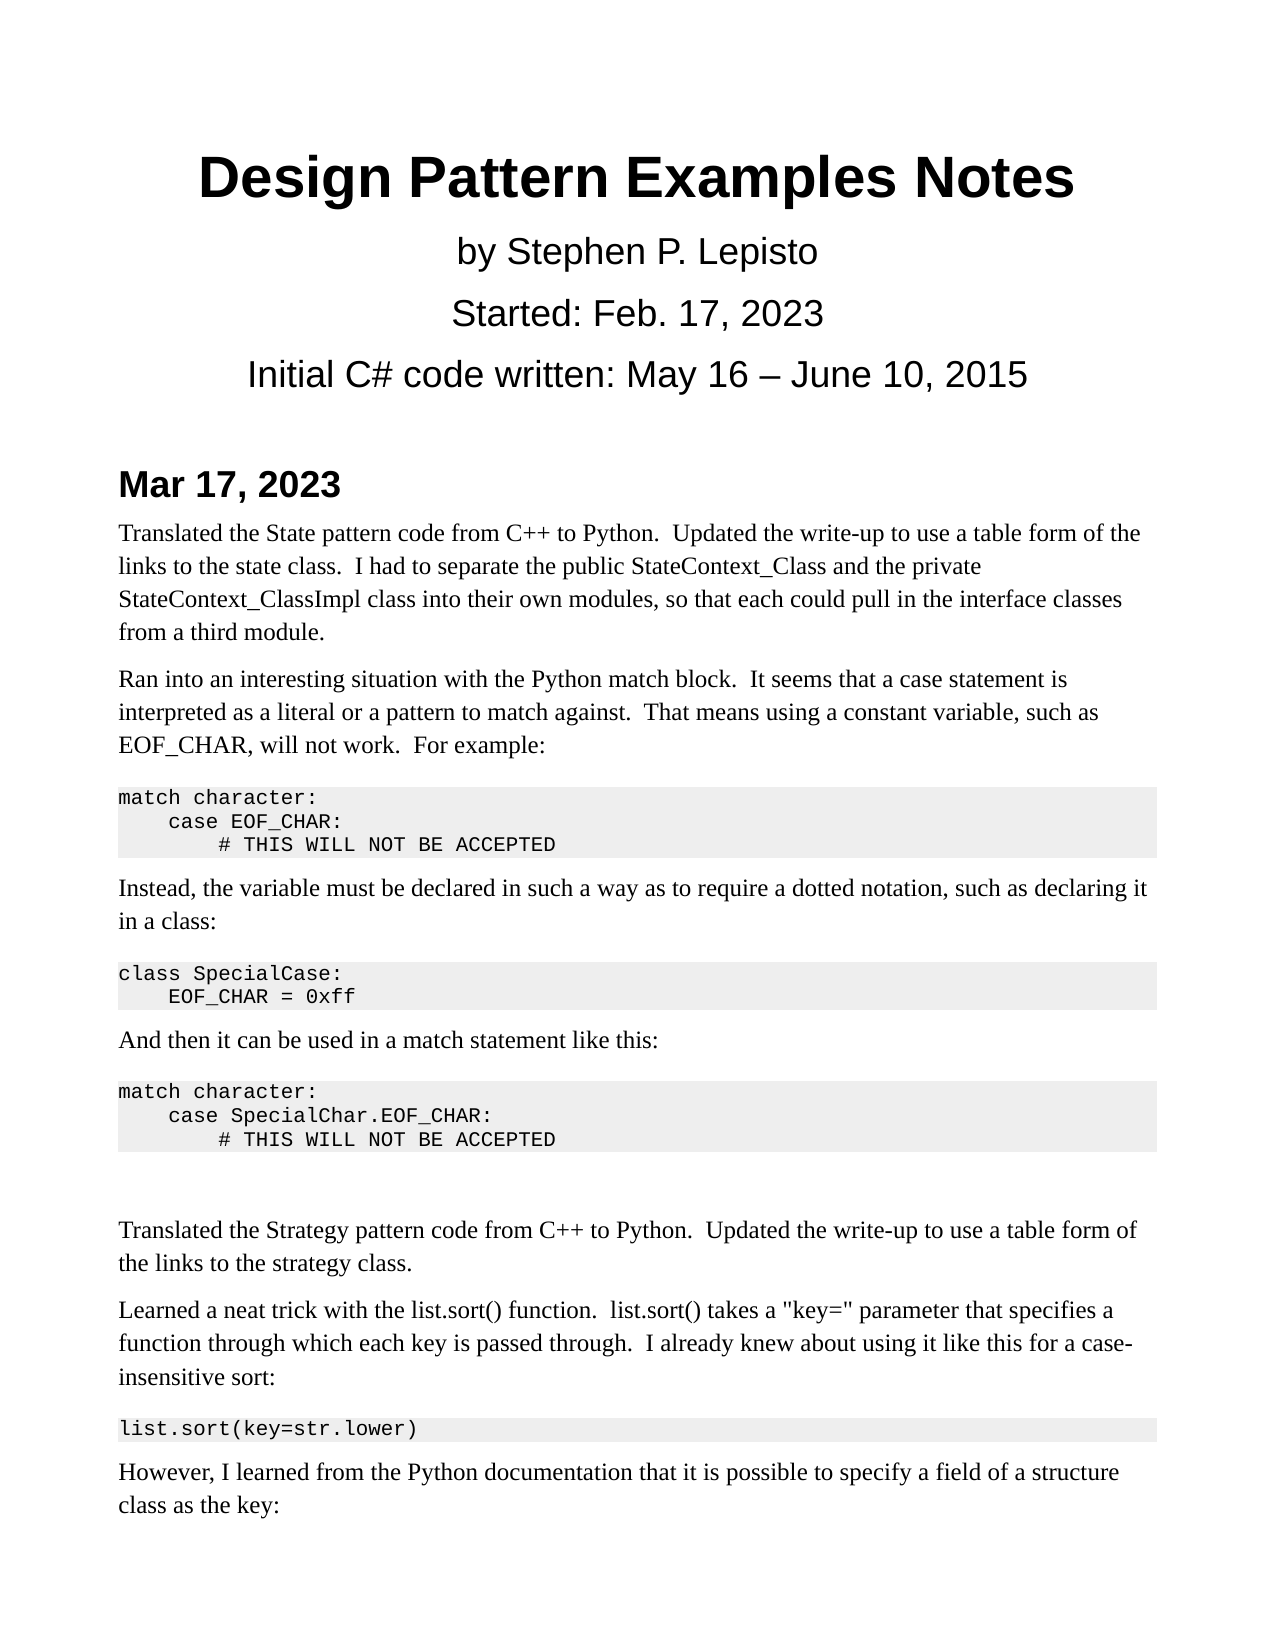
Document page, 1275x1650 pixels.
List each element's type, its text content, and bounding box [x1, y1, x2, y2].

subtitle Started: Feb. 17, 2023 [118, 291, 1157, 334]
text class SpecialCase: [118, 962, 1157, 986]
subtitle by Stephen P. Lepisto [118, 229, 1157, 272]
text case SpecialChar.EOF_CHAR: [118, 1105, 1157, 1129]
text Learned a neat trick with the list.sort() function. list.sort() takes a "key=" parameter that specifies a function through which each key is passed through. I already knew about using it like this for a case-insensitive sort: [118, 1296, 1157, 1390]
title Design Pattern Examples Notes [118, 143, 1157, 210]
subtitle Initial C# code written: May 16 – June 10, 2015 [118, 353, 1157, 396]
text Translated the State pattern code from C++ to Python. Updated the write-up to use a table form of the links to the state class. I had to separate the public StateContext_Class and the private StateContext_ClassImpl class into their own modules, so that each could pull in the interface classes from a third module. [118, 518, 1157, 646]
text # THIS WILL NOT BE ACCEPTED [118, 834, 1157, 858]
text However, I learned from the Python documentation that it is possible to specify a field of a structure class as the key: [118, 1457, 1157, 1518]
text match character: [118, 787, 1157, 811]
text match character: [118, 1081, 1157, 1105]
text Instead, the variable must be declared in such a way as to require a dotted notation, such as declaring it in a class: [118, 873, 1157, 935]
text Ran into an interesting situation with the Python match block. It seems that a case statement is interpreted as a literal or a pattern to match against. That means using a constant variable, such as EOF_CHAR, will not work. For example: [118, 664, 1157, 759]
text case EOF_CHAR: [118, 811, 1157, 834]
text EOF_CHAR = 0xff [118, 986, 1157, 1010]
text And then it can be used in a match statement like this: [118, 1025, 1157, 1053]
subtitle Mar 17, 2023 [118, 462, 1157, 505]
text list.sort(key=str.lower) [118, 1418, 1157, 1442]
text Translated the Strategy pattern code from C++ to Python. Updated the write-up to use a table form of the links to the strategy class. [118, 1215, 1157, 1277]
text # THIS WILL NOT BE ACCEPTED [118, 1129, 1157, 1152]
